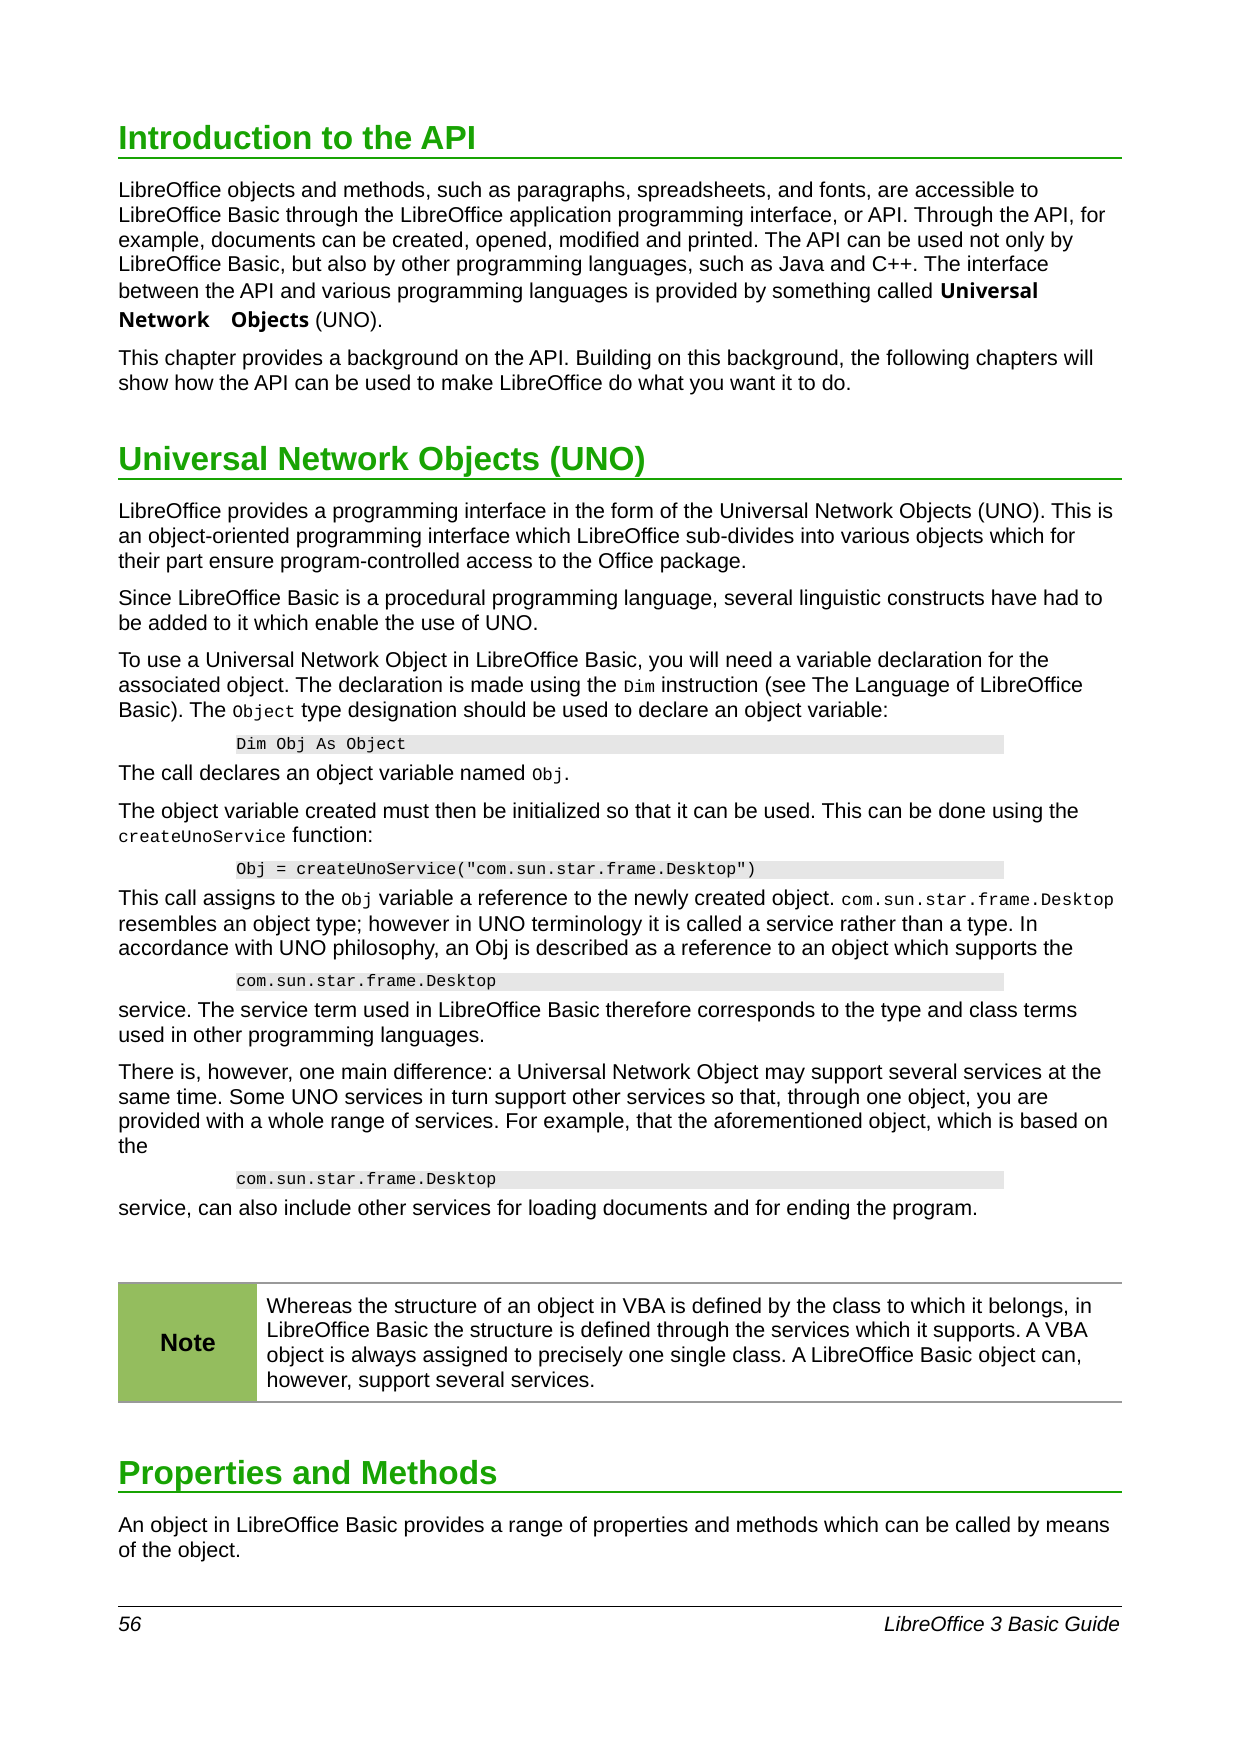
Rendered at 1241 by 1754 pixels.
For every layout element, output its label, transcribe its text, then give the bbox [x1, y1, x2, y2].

text Dim Obj As Object [236, 735, 1004, 754]
text To use a Universal Network Object in LibreOffice Basic, you will need a variable declaration for the associated object. The declaration is made using the Dim instruction (see The Language of LibreOffice Basic). The Object type designation should be used to declare an object variable: [118, 647, 1122, 723]
text LibreOffice provides a programming interface in the form of the Universal Network Objects (UNO). This is an object-oriented programming interface which LibreOffice sub-divides into various objects which for their part ensure program-controlled access to the Office package. [118, 499, 1122, 573]
text com.sun.star.frame.Desktop [236, 1171, 1004, 1189]
text The call declares an object variable named Obj. [118, 760, 1122, 785]
subtitle Introduction to the API [118, 118, 1122, 157]
subtitle Universal Network Objects (UNO) [118, 439, 1122, 478]
text service, can also include other services for loading documents and for ending the program. [118, 1195, 1122, 1220]
text com.sun.star.frame.Desktop [236, 973, 1004, 991]
text An object in LibreOffice Basic provides a range of properties and methods which can be called by means of the object. [118, 1512, 1122, 1562]
text LibreOffice objects and methods, such as paragraphs, spreadsheets, and fonts, are accessible to LibreOffice Basic through the LibreOffice application programming interface, or API. Through the API, for example, documents can be created, opened, modified and printed. The API can be used not only by LibreOffice Basic, but also by other programming languages, such as Java and C++. The interface between the API and various programming languages is provided by something called Universal Network Objects (UNO). [118, 177, 1122, 333]
text service. The service term used in LibreOffice Basic therefore corresponds to the type and class terms used in other programming languages. [118, 997, 1122, 1047]
text Obj = createUnoService("com.sun.star.frame.Desktop") [236, 861, 1004, 879]
text The object variable created must then be initialized so that it can be used. This can be done using the createUnoService function: [118, 798, 1122, 848]
subtitle Properties and Methods [118, 1453, 1122, 1491]
text There is, however, one main difference: a Universal Network Object may support several services at the same time. Some UNO services in turn support other services so that, through one object, you are provided with a whole range of services. For example, that the aforementioned object, which is based on the [118, 1059, 1122, 1158]
table_header Whereas the structure of an object in VBA is defined by the class to which it belongs, in LibreOffice Basic the structure is defined through the services which it supports. A VBA object is always assigned to precisely one single class. A LibreOffice Basic object can, however, support several services. [258, 1284, 1122, 1401]
text This chapter provides a background on the API. Building on this background, the following chapters will show how the API can be used to make LibreOffice do what you want it to do. [118, 346, 1122, 395]
text This call assigns to the Obj variable a reference to the newly created object. com.sun.star.frame.Desktop resembles an object type; however in UNO terminology it is called a service rather than a type. In accordance with UNO philosophy, an Obj is described as a reference to an object which supports the [118, 885, 1122, 960]
table_header Note [118, 1284, 257, 1401]
text Since LibreOffice Basic is a procedural programming language, several linguistic constructs have had to be added to it which enable the use of UNO. [118, 585, 1122, 635]
